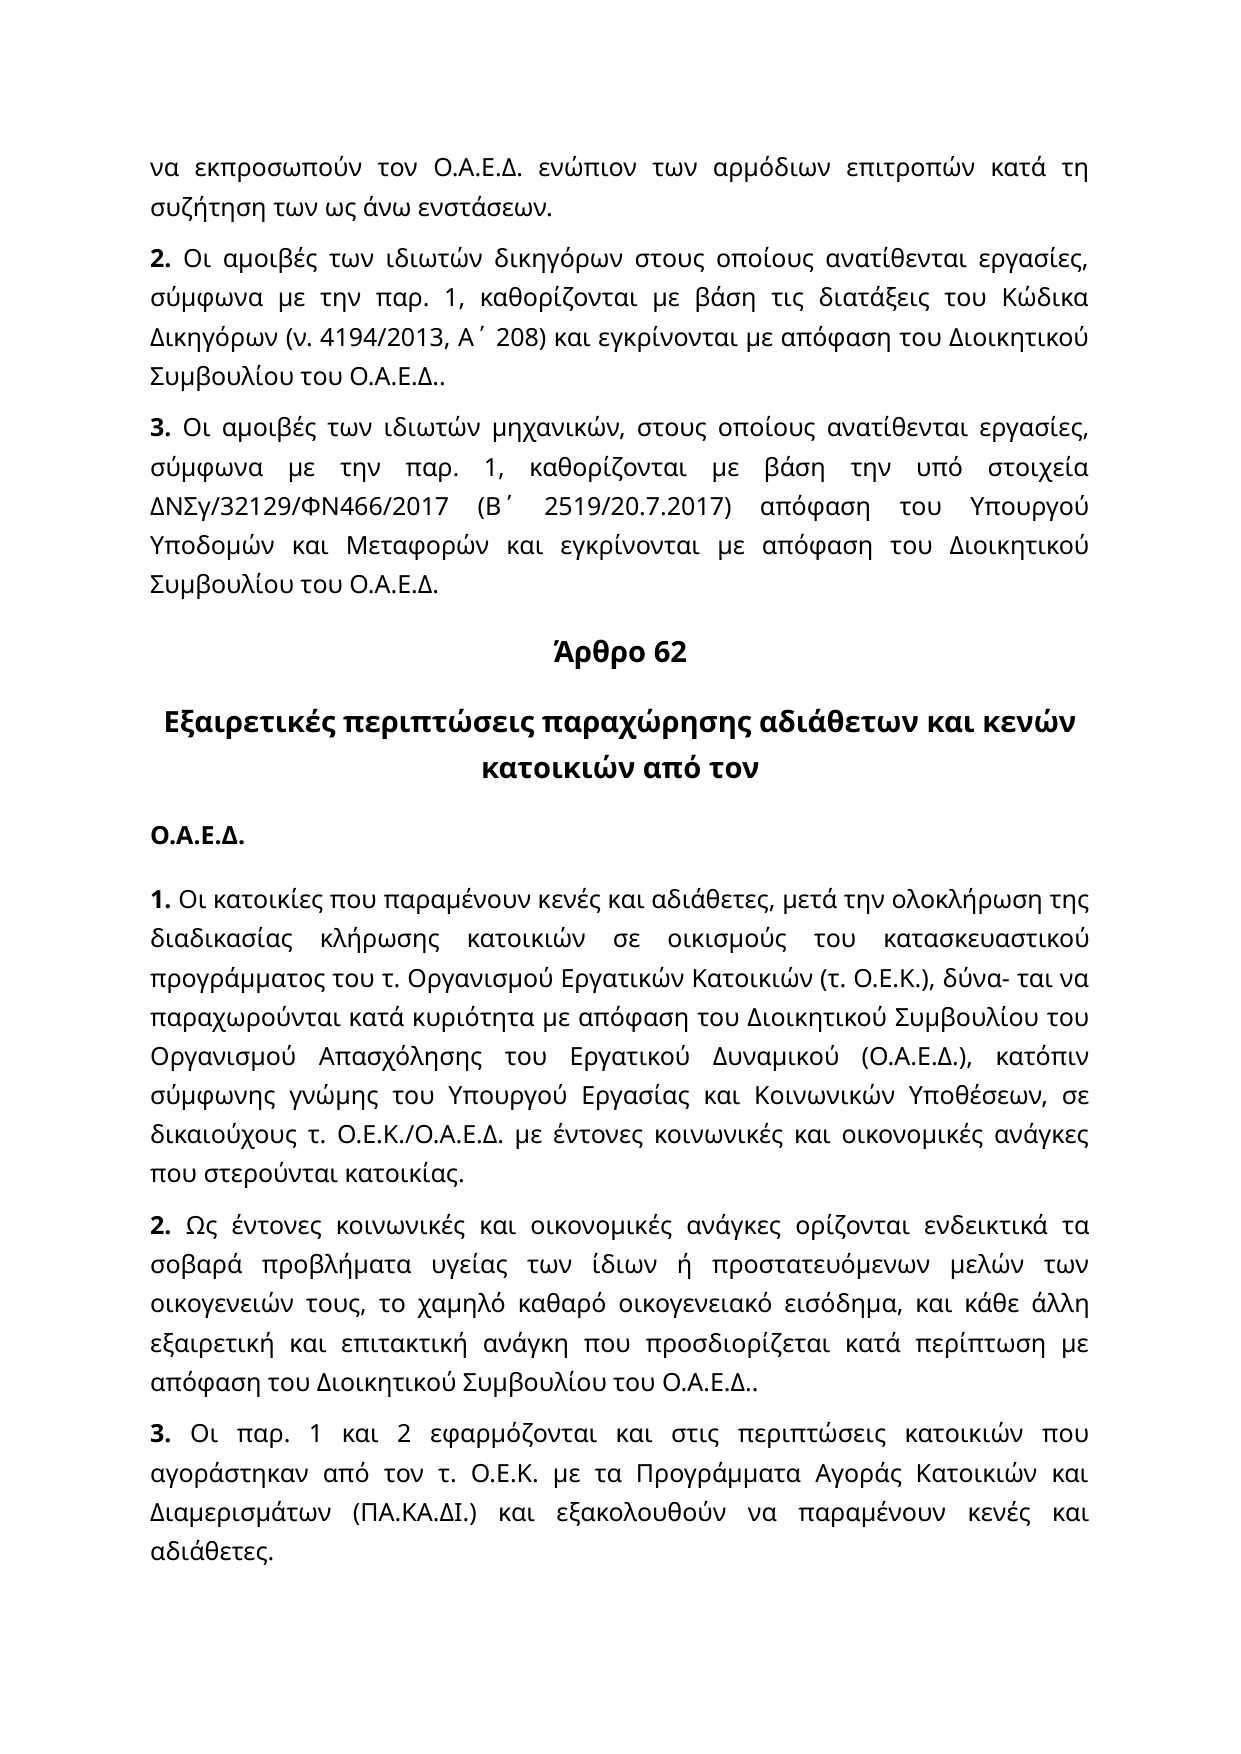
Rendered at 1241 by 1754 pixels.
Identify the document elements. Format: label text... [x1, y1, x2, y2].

text 2. Ως έντονες κοινωνικές και οικονομικές ανάγκες ορίζονται ενδεικτικά τα σοβαρά προβλήματα υγείας των ίδιων ή προστατευόμενων μελών των οικογενειών τους, το χαμηλό καθαρό οικογενειακό εισόδημα, και κάθε άλλη εξαιρετική και επιτακτική ανάγκη που προσδιορίζεται κατά περίπτωση με απόφαση του Διοικητικού Συμβουλίου του Ο.Α.Ε.Δ.. [150, 1208, 1090, 1398]
text να εκπροσωπούν τον Ο.Α.Ε.Δ. ενώπιον των αρμόδιων επιτροπών κατά τη συζήτηση των ως άνω ενστάσεων. [150, 150, 1090, 223]
text 3. Οι παρ. 1 και 2 εφαρμόζονται και στις περιπτώσεις κατοικιών που αγοράστηκαν από τον τ. Ο.Ε.Κ. με τα Προγράμματα Αγοράς Κατοικιών και Διαμερισμάτων (ΠΑ.ΚΑ.ΔΙ.) και εξακολουθούν να παραμένουν κενές και αδιάθετες. [150, 1416, 1090, 1568]
text 2. Οι αμοιβές των ιδιωτών δικηγόρων στους οποίους ανατίθενται εργασίες, σύμφωνα με την παρ. 1, καθορίζονται με βάση τις διατάξεις του Κώδικα Δικηγόρων (ν. 4194/2013, Α΄ 208) και εγκρίνονται με απόφαση του Διοικητικού Συμβουλίου του Ο.Α.Ε.Δ.. [150, 241, 1090, 392]
text 1. Οι κατοικίες που παραμένουν κενές και αδιάθετες, μετά την ολοκλήρωση της διαδικασίας κλήρωσης κατοικιών σε οικισμούς του κατασκευαστικού προγράμματος του τ. Οργανισμού Εργατικών Κατοικιών (τ. Ο.Ε.Κ.), δύνα- ται να παραχωρούνται κατά κυριότητα με απόφαση του Διοικητικού Συμβουλίου του Οργανισμού Απασχόλησης του Εργατικού Δυναμικού (Ο.Α.Ε.Δ.), κατόπιν σύμφωνης γνώμης του Υπουργού Εργασίας και Κοινωνικών Υποθέσεων, σε δικαιούχους τ. Ο.Ε.Κ./Ο.Α.Ε.Δ. με έντονες κοινωνικές και οικονομικές ανάγκες που στερούνται κατοικίας. [150, 882, 1090, 1190]
text Ο.Α.Ε.Δ. [150, 818, 1090, 852]
subtitle Εξαιρετικές περιπτώσεις παραχώρησης αδιάθετων και κενών κατοικιών από τον [150, 701, 1090, 787]
subtitle Άρθρο 62 [150, 631, 1090, 671]
text 3. Οι αμοιβές των ιδιωτών μηχανικών, στους οποίους ανατίθενται εργασίες, σύμφωνα με την παρ. 1, καθορίζονται με βάση την υπό στοιχεία ΔΝΣγ/32129/ΦΝ466/2017 (Β΄ 2519/20.7.2017) απόφαση του Υπουργού Υποδομών και Μεταφορών και εγκρίνονται με απόφαση του Διοικητικού Συμβουλίου του Ο.Α.Ε.Δ. [150, 410, 1090, 601]
